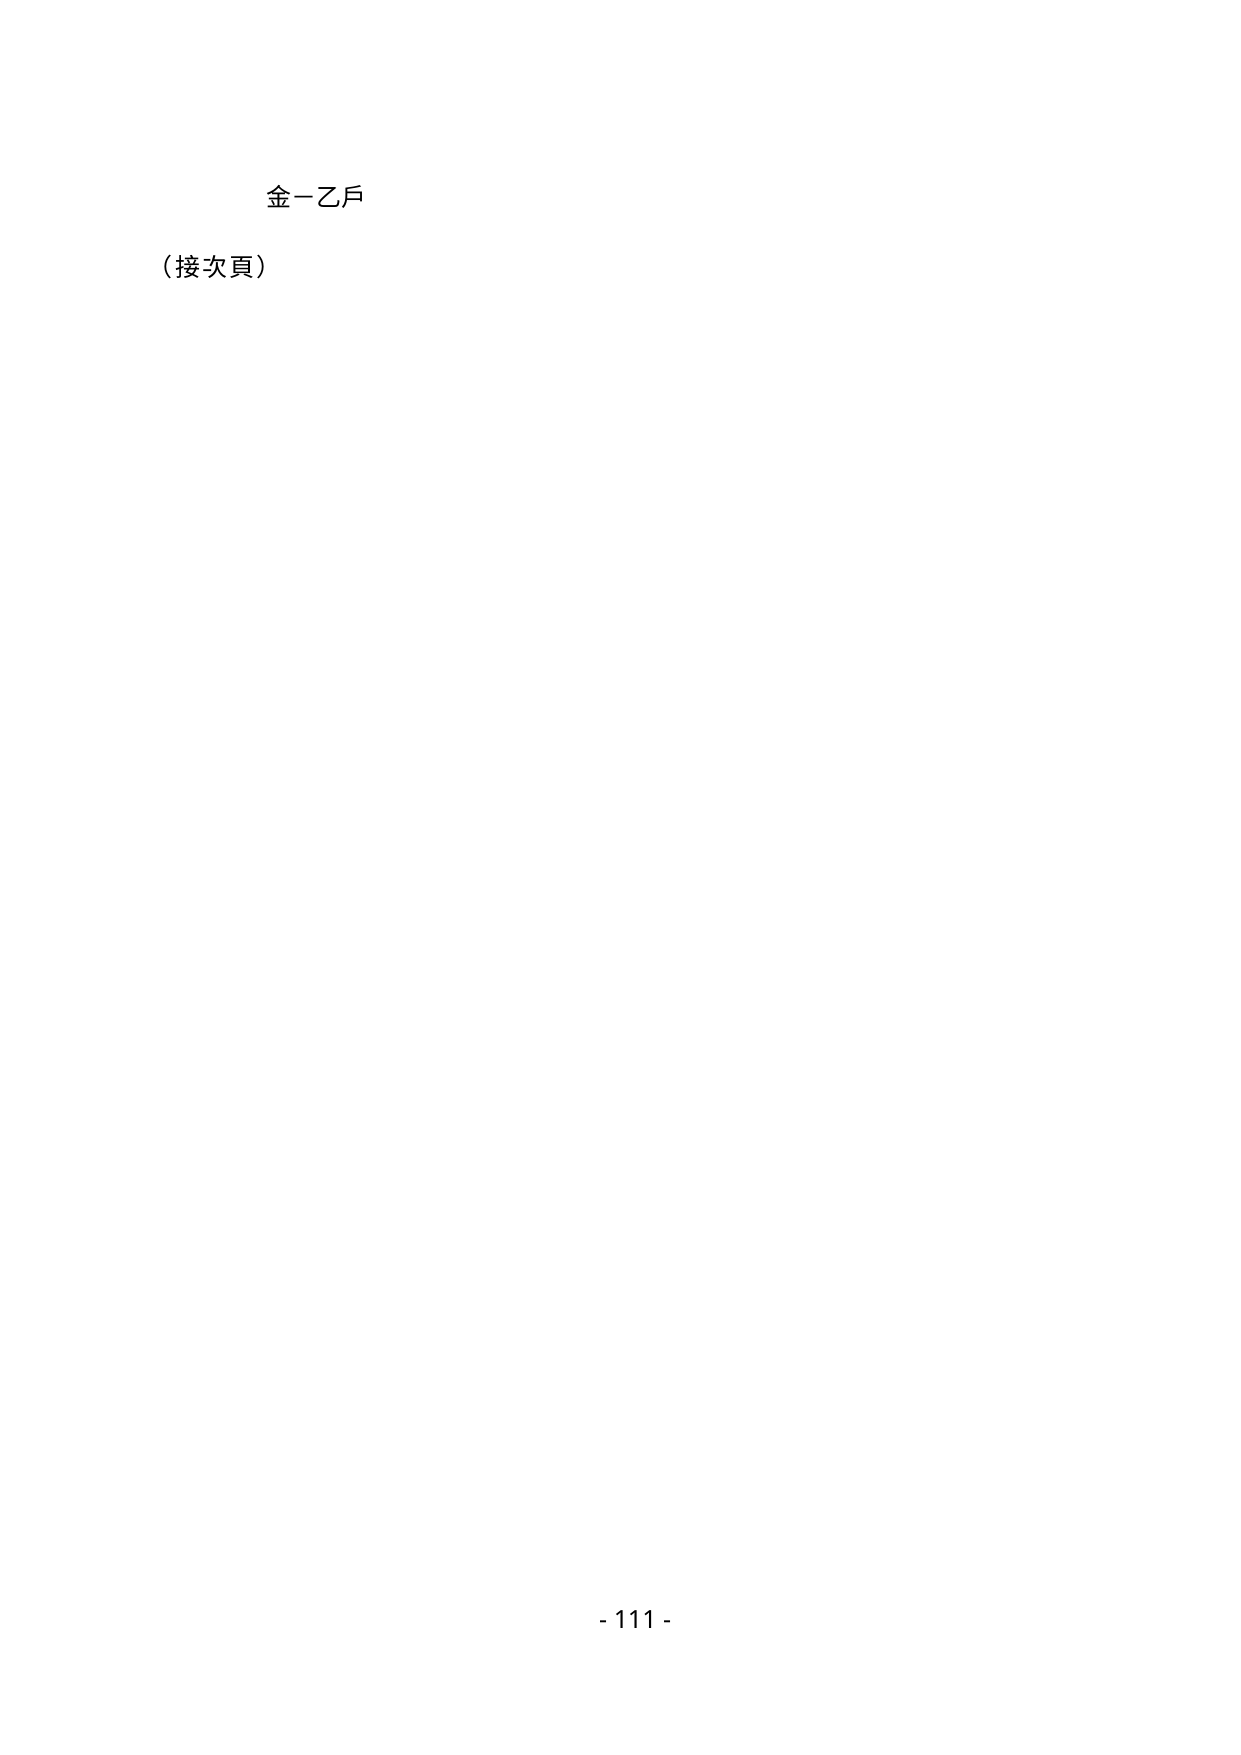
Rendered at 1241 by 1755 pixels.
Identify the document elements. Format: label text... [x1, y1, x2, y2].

table_cell [856, 177, 915, 213]
text （接次頁） [148, 247, 1122, 284]
table_cell [650, 177, 856, 213]
table_cell - [915, 177, 1122, 213]
table_cell [591, 177, 649, 213]
table_cell 金－乙戶 [236, 177, 591, 213]
